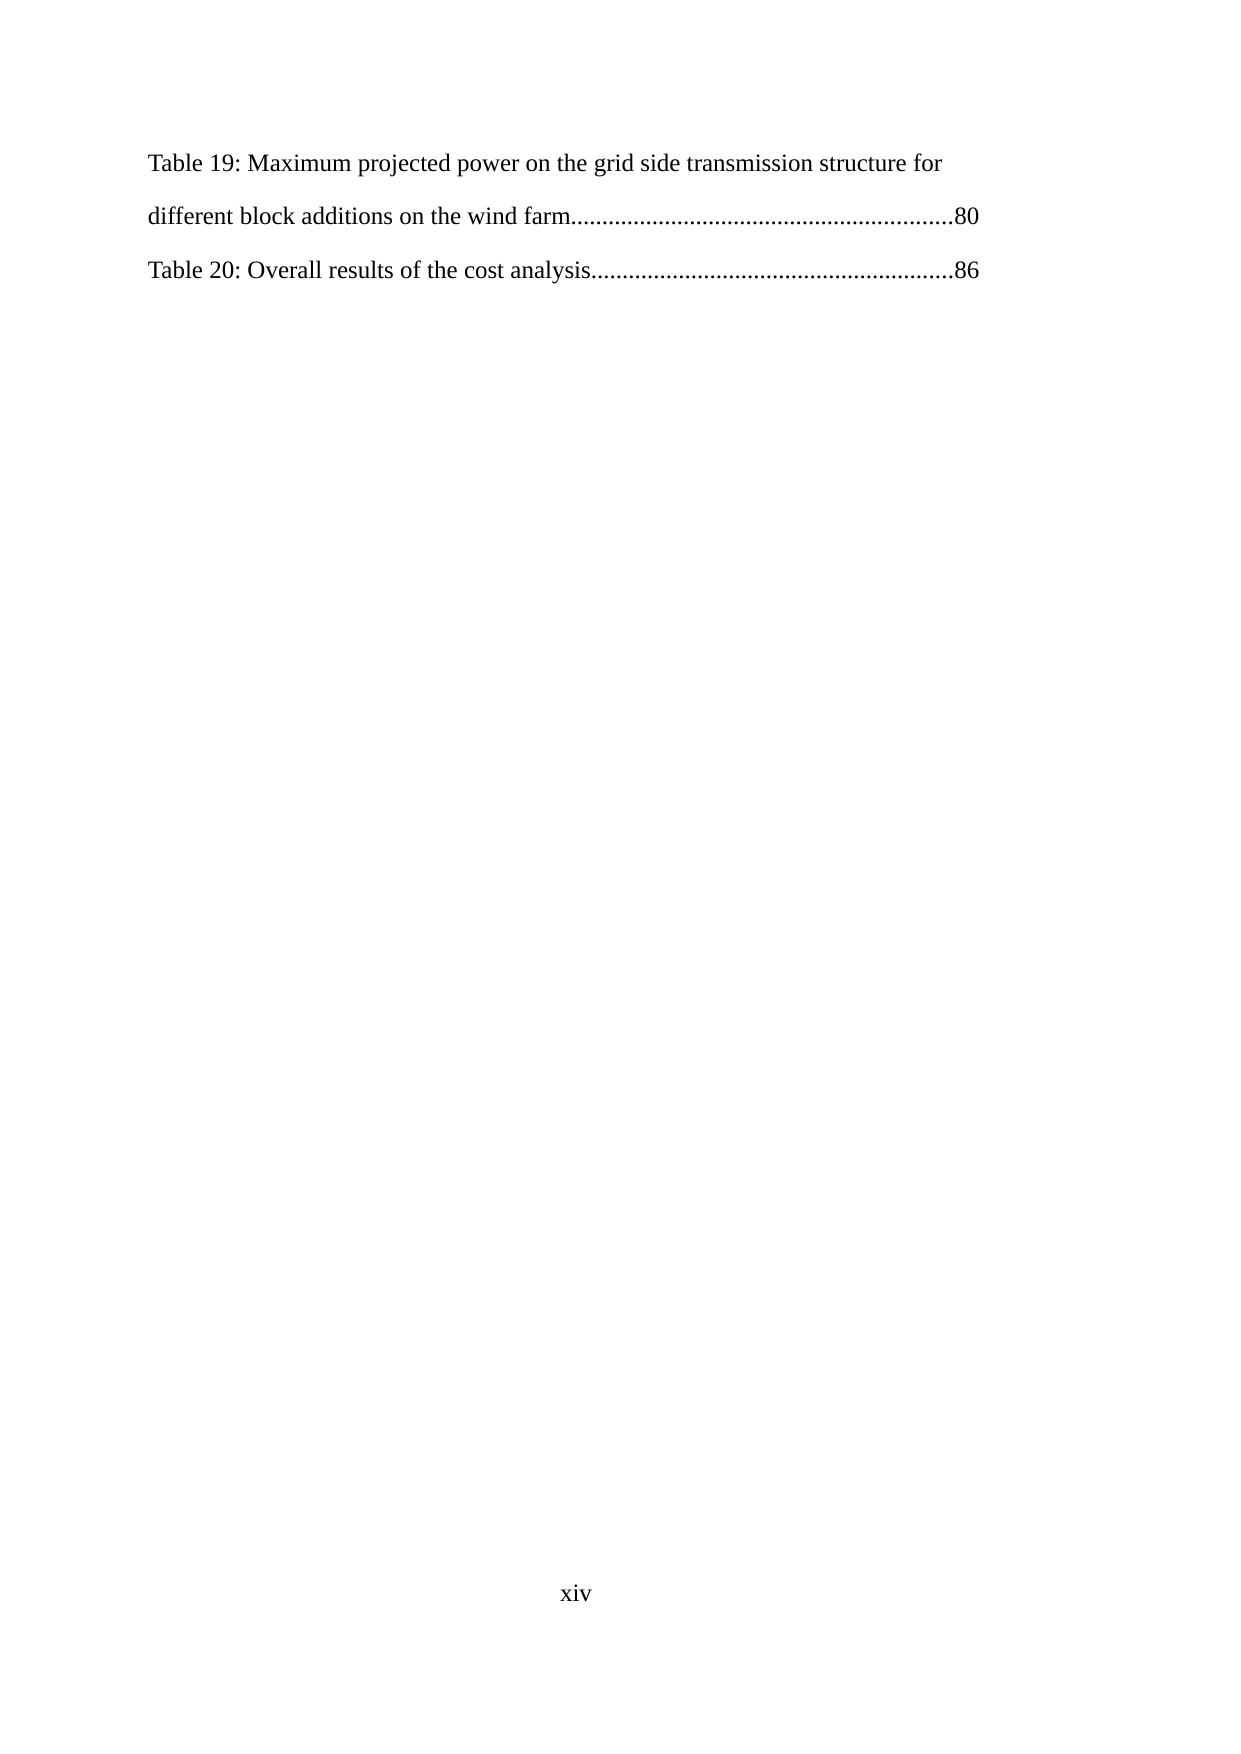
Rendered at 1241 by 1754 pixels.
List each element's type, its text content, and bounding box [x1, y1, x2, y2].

text different block additions on the wind farm 80 [148, 201, 1004, 230]
text Table 20: Overall results of the cost analysis 86 [148, 255, 1004, 283]
text Table 19: Maximum projected power on the grid side transmission structure for [148, 148, 1004, 176]
